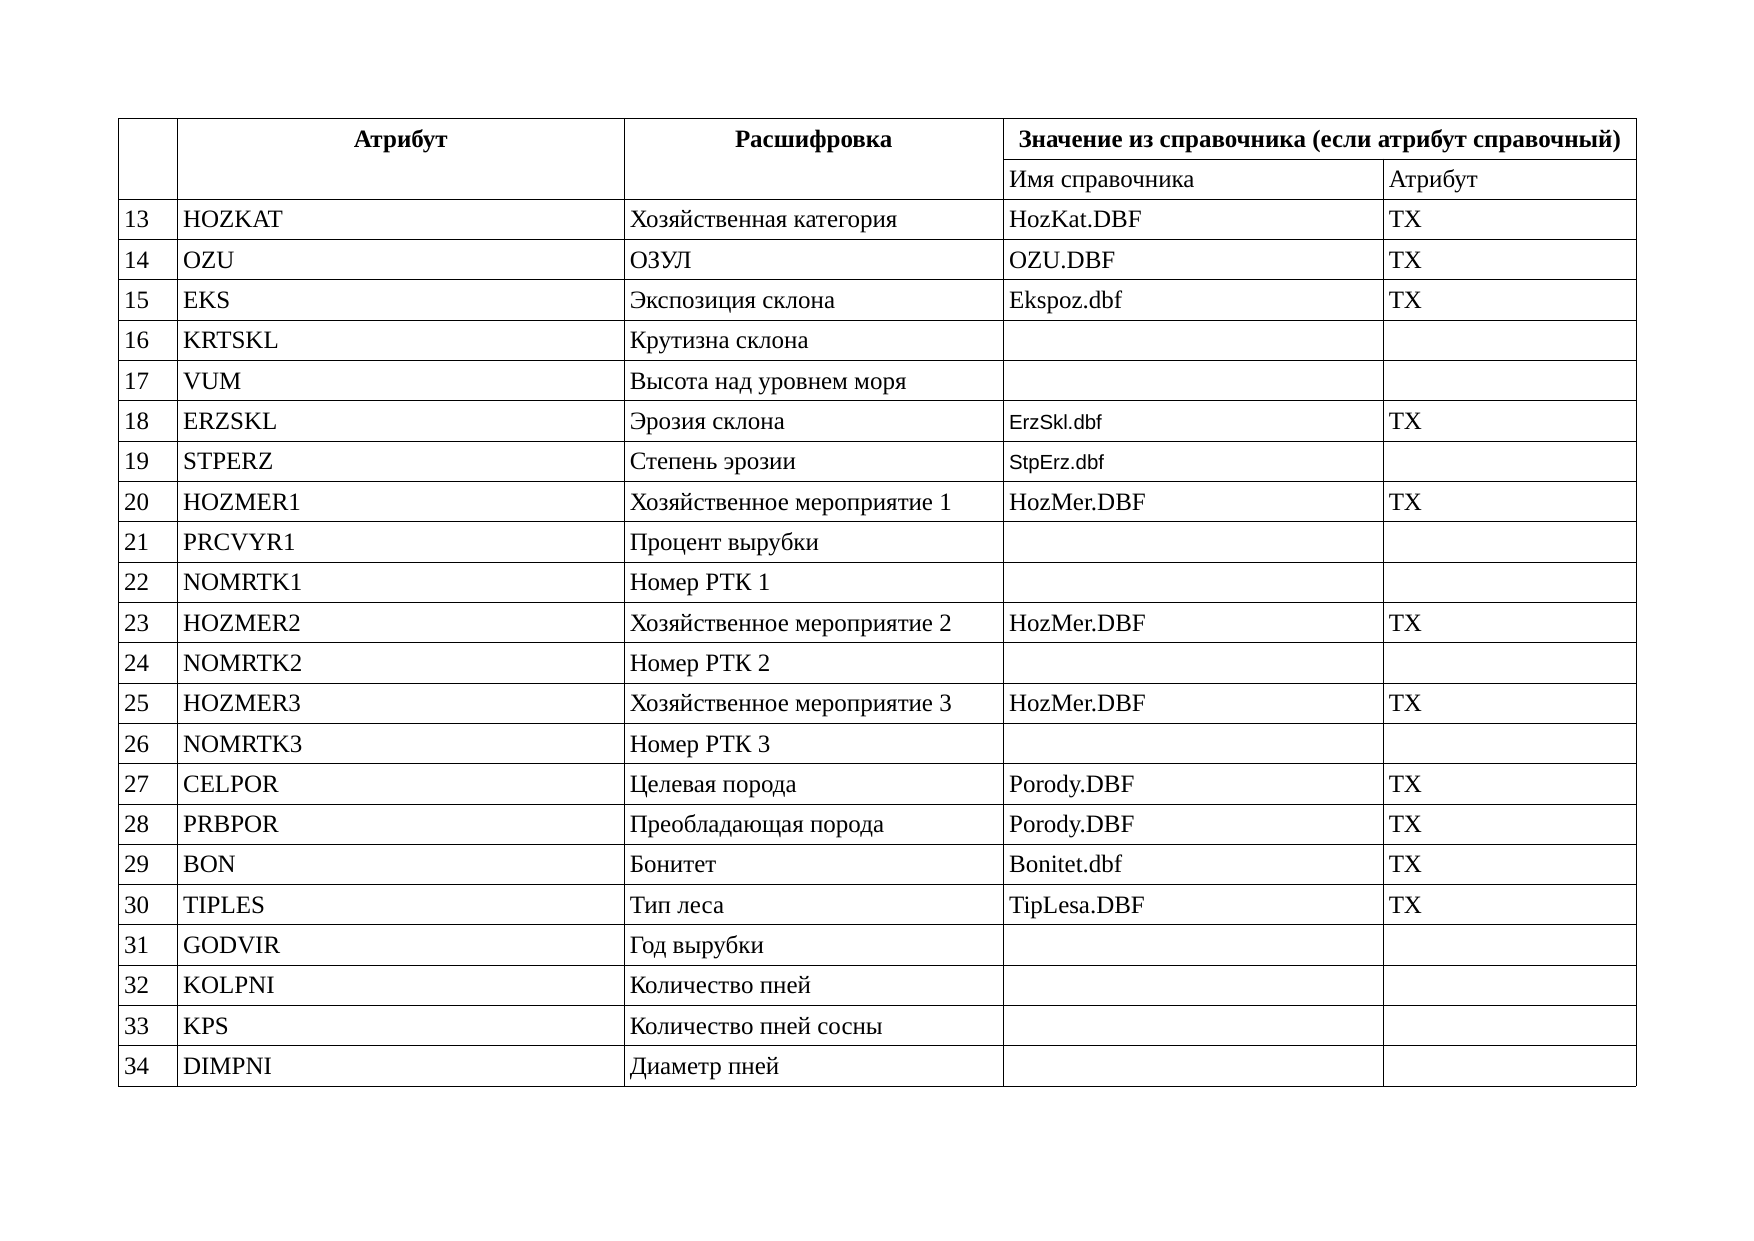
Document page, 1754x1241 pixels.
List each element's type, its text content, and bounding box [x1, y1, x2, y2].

table_cell [1004, 966, 1383, 1005]
table_cell TipLesa.DBF [1004, 885, 1383, 924]
table_cell Ekspoz.dbf [1004, 280, 1383, 320]
table_cell [119, 885, 177, 924]
table_cell Год вырубки [625, 925, 1003, 965]
table_cell [1004, 522, 1383, 562]
table_cell KRTSKL [178, 321, 624, 360]
table_cell [119, 684, 177, 723]
table_cell [1004, 361, 1383, 400]
table_cell TX [1384, 684, 1636, 723]
table_cell [1384, 321, 1636, 360]
table_cell ОЗУЛ [625, 240, 1003, 279]
table_cell HOZMER3 [178, 684, 624, 723]
table_cell Bonitet.dbf [1004, 845, 1383, 884]
table_cell [119, 1006, 177, 1045]
table_cell StpErz.dbf [1004, 442, 1383, 481]
table_cell Porody.DBF [1004, 805, 1383, 844]
table_cell [119, 321, 177, 360]
table_cell [119, 643, 177, 682]
table_cell EKS [178, 280, 624, 320]
table_cell OZU [178, 240, 624, 279]
table_cell TX [1384, 280, 1636, 320]
table_header Атрибут [178, 119, 624, 199]
table_cell Экспозиция склона [625, 280, 1003, 320]
table_cell [1004, 925, 1383, 965]
table_cell Номер РТК 2 [625, 643, 1003, 682]
table_cell NOMRTK2 [178, 643, 624, 682]
table_cell [1004, 643, 1383, 682]
table_cell HozKat.DBF [1004, 200, 1383, 239]
table_cell [119, 724, 177, 763]
table_cell Номер РТК 3 [625, 724, 1003, 763]
table_cell [119, 1046, 177, 1086]
table_cell [1384, 442, 1636, 481]
table_cell Хозяйственное мероприятие 1 [625, 482, 1003, 521]
table_cell TX [1384, 603, 1636, 642]
table_cell PRBPOR [178, 805, 624, 844]
table_cell [1384, 724, 1636, 763]
table_cell Крутизна склона [625, 321, 1003, 360]
table_cell TIPLES [178, 885, 624, 924]
table_cell HOZKAT [178, 200, 624, 239]
table_cell [119, 401, 177, 441]
table_header Расшифровка [625, 119, 1003, 199]
table_cell [1384, 1006, 1636, 1045]
table_cell Эрозия склона [625, 401, 1003, 441]
table_cell HozMer.DBF [1004, 603, 1383, 642]
table_cell BON [178, 845, 624, 884]
table_cell [119, 563, 177, 602]
table_cell Степень эрозии [625, 442, 1003, 481]
table_cell [119, 240, 177, 279]
table_cell TX [1384, 805, 1636, 844]
table_cell [1384, 966, 1636, 1005]
table_cell [1384, 522, 1636, 562]
table_cell KOLPNI [178, 966, 624, 1005]
table_cell [1384, 925, 1636, 965]
table_cell Процент вырубки [625, 522, 1003, 562]
table_cell TX [1384, 482, 1636, 521]
table_cell [1004, 1006, 1383, 1045]
table_cell TX [1384, 885, 1636, 924]
table_cell Хозяйственное мероприятие 2 [625, 603, 1003, 642]
table_cell [1004, 1046, 1383, 1086]
table_cell VUM [178, 361, 624, 400]
table_cell [119, 603, 177, 642]
table_cell Диаметр пней [625, 1046, 1003, 1086]
table_cell [119, 805, 177, 844]
table_cell [119, 280, 177, 320]
table_cell [1004, 724, 1383, 763]
table_cell [119, 522, 177, 562]
table_cell [119, 482, 177, 521]
table_cell Хозяйственное мероприятие 3 [625, 684, 1003, 723]
table_cell Целевая порода [625, 764, 1003, 803]
table_cell Хозяйственная категория [625, 200, 1003, 239]
table_cell Тип леса [625, 885, 1003, 924]
table_cell NOMRTK1 [178, 563, 624, 602]
table_cell STPERZ [178, 442, 624, 481]
table_cell [119, 442, 177, 481]
table_cell Porody.DBF [1004, 764, 1383, 803]
table_cell [119, 966, 177, 1005]
table_cell [1384, 1046, 1636, 1086]
table_cell [1004, 321, 1383, 360]
table_cell TX [1384, 764, 1636, 803]
table_cell HOZMER1 [178, 482, 624, 521]
table_cell [1384, 361, 1636, 400]
table_cell ErzSkl.dbf [1004, 401, 1383, 441]
table_cell [119, 200, 177, 239]
table_cell HOZMER2 [178, 603, 624, 642]
table_cell NOMRTK3 [178, 724, 624, 763]
table_cell [1384, 643, 1636, 682]
table_cell [119, 361, 177, 400]
table_cell [119, 845, 177, 884]
table_cell [1384, 563, 1636, 602]
table_cell DIMPNI [178, 1046, 624, 1086]
table_cell TX [1384, 240, 1636, 279]
table_cell HozMer.DBF [1004, 482, 1383, 521]
table_cell Количество пней [625, 966, 1003, 1005]
table_cell Имя справочника [1004, 160, 1383, 199]
table_cell CELPOR [178, 764, 624, 803]
table_cell Преобладающая порода [625, 805, 1003, 844]
table_cell GODVIR [178, 925, 624, 965]
table_cell ERZSKL [178, 401, 624, 441]
table_cell [119, 764, 177, 803]
table_cell Бонитет [625, 845, 1003, 884]
table_cell TX [1384, 401, 1636, 441]
table_cell [119, 925, 177, 965]
table_cell HozMer.DBF [1004, 684, 1383, 723]
table_cell Высота над уровнем моря [625, 361, 1003, 400]
table_cell KPS [178, 1006, 624, 1045]
table_header Значение из справочника (если атрибут справочный) [1004, 119, 1636, 158]
table_cell TX [1384, 845, 1636, 884]
table_cell TX [1384, 200, 1636, 239]
table_cell PRCVYR1 [178, 522, 624, 562]
table_cell OZU.DBF [1004, 240, 1383, 279]
table_cell Количество пней сосны [625, 1006, 1003, 1045]
table_cell [1004, 563, 1383, 602]
table_cell Номер РТК 1 [625, 563, 1003, 602]
table_header [119, 119, 177, 199]
table_cell Атрибут [1384, 160, 1636, 199]
